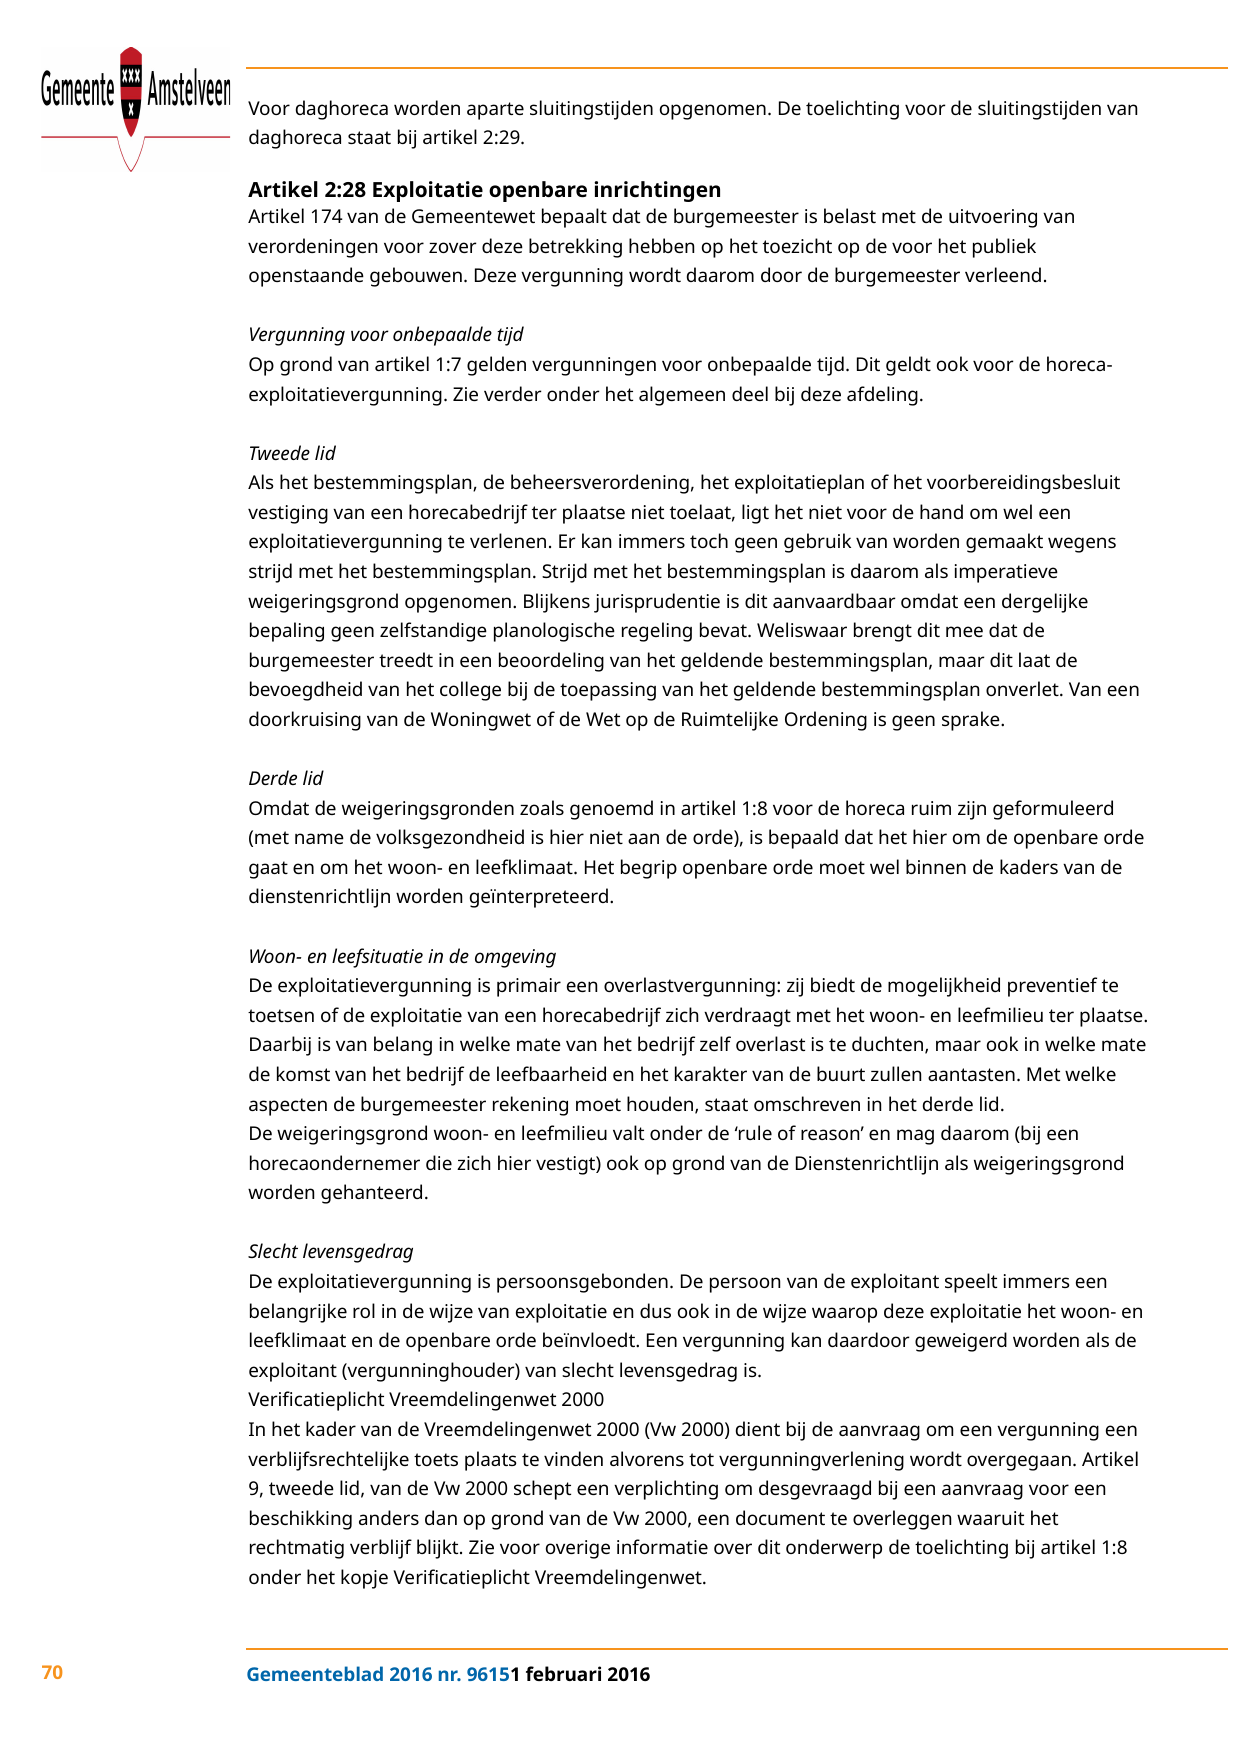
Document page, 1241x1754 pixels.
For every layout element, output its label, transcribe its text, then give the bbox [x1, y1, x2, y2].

text De exploitatievergunning is persoonsgebonden. De persoon van de exploitant speelt immers een belangrijke rol in de wijze van exploitatie en dus ook in de wijze waarop deze exploitatie het woon- en leefklimaat en de openbare orde beïnvloedt. Een vergunning kan daardoor geweigerd worden als de exploitant (vergunninghouder) van slecht levensgedrag is. [248, 1268, 1152, 1383]
text De exploitatievergunning is primair een overlastvergunning: zij biedt de mogelijkheid preventief te toetsen of de exploitatie van een horecabedrijf zich verdraagt met het woon- en leefmilieu ter plaatse. Daarbij is van belang in welke mate van het bedrijf zelf overlast is te duchten, maar ook in welke mate de komst van het bedrijf de leefbaarheid en het karakter van de buurt zullen aantasten. Met welke aspecten de burgemeester rekening moet houden, staat omschreven in het derde lid. [248, 972, 1152, 1116]
text In het kader van de Vreemdelingenwet 2000 (Vw 2000) dient bij de aanvraag om een vergunning een verblijfsrechtelijke toets plaats te vinden alvorens tot vergunningverlening wordt overgegaan. Artikel 9, tweede lid, van de Vw 2000 schept een verplichting om desgevraagd bij een aanvraag voor een beschikking anders dan op grond van de Vw 2000, een document te overleggen waaruit het rechtmatig verblijf blijkt. Zie voor overige informatie over dit onderwerp de toelichting bij artikel 1:8 onder het kopje Verificatieplicht Vreemdelingenwet. [248, 1416, 1152, 1590]
text Omdat de weigeringsgronden zoals genoemd in artikel 1:8 voor de horeca ruim zijn geformuleerd (met name de volksgezondheid is hier niet aan de orde), is bepaald dat het hier om de openbare orde gaat en om het woon- en leefklimaat. Het begrip openbare orde moet wel binnen de kaders van de dienstenrichtlijn worden geïnterpreteerd. [248, 795, 1152, 909]
text Woon- en leefsituatie in de omgeving [248, 943, 1152, 968]
text Verificatieplicht Vreemdelingenwet 2000 [248, 1387, 1152, 1412]
text Tweede lid [248, 440, 1152, 466]
text De weigeringsgrond woon- en leefmilieu valt onder de ‘rule of reason’ en mag daarom (bij een horecaondernemer die zich hier vestigt) ook op grond van de Dienstenrichtlijn als weigeringsgrond worden gehanteerd. [248, 1120, 1152, 1205]
text Artikel 2:28 Exploitatie openbare inrichtingen [248, 175, 1152, 203]
text Als het bestemmingsplan, de beheersverordening, het exploitatieplan of het voorbereidingsbesluit vestiging van een horecabedrijf ter plaatse niet toelaat, ligt het niet voor de hand om wel een exploitatievergunning te verlenen. Er kan immers toch geen gebruik van worden gemaakt wegens strijd met het bestemmingsplan. Strijd met het bestemmingsplan is daarom als imperatieve weigeringsgrond opgenomen. Blijkens jurisprudentie is dit aanvaardbaar omdat een dergelijke bepaling geen zelfstandige planologische regeling bevat. Weliswaar brengt dit mee dat de burgemeester treedt in een beoordeling van het geldende bestemmingsplan, maar dit laat de bevoegdheid van het college bij de toepassing van het geldende bestemmingsplan onverlet. Van een doorkruising van de Woningwet of de Wet op de Ruimtelijke Ordening is geen sprake. [248, 469, 1152, 732]
text Artikel 174 van de Gemeentewet bepaalt dat de burgemeester is belast met de uitvoering van verordeningen voor zover deze betrekking hebben op het toezicht op de voor het publiek openstaande gebouwen. Deze vergunning wordt daarom door de burgemeester verleend. [248, 203, 1152, 288]
text Vergunning voor onbepaalde tijd [248, 322, 1152, 347]
text Slecht levensgedrag [248, 1239, 1152, 1264]
text Derde lid [248, 765, 1152, 791]
text Op grond van artikel 1:7 gelden vergunningen voor onbepaalde tijd. Dit geldt ook voor de horeca-exploitatievergunning. Zie verder onder het algemeen deel bij deze afdeling. [248, 351, 1152, 406]
picture [41, 47, 231, 172]
text Voor daghoreca worden aparte sluitingstijden opgenomen. De toelichting voor de sluitingstijden van daghoreca staat bij artikel 2:29. [248, 95, 1152, 150]
